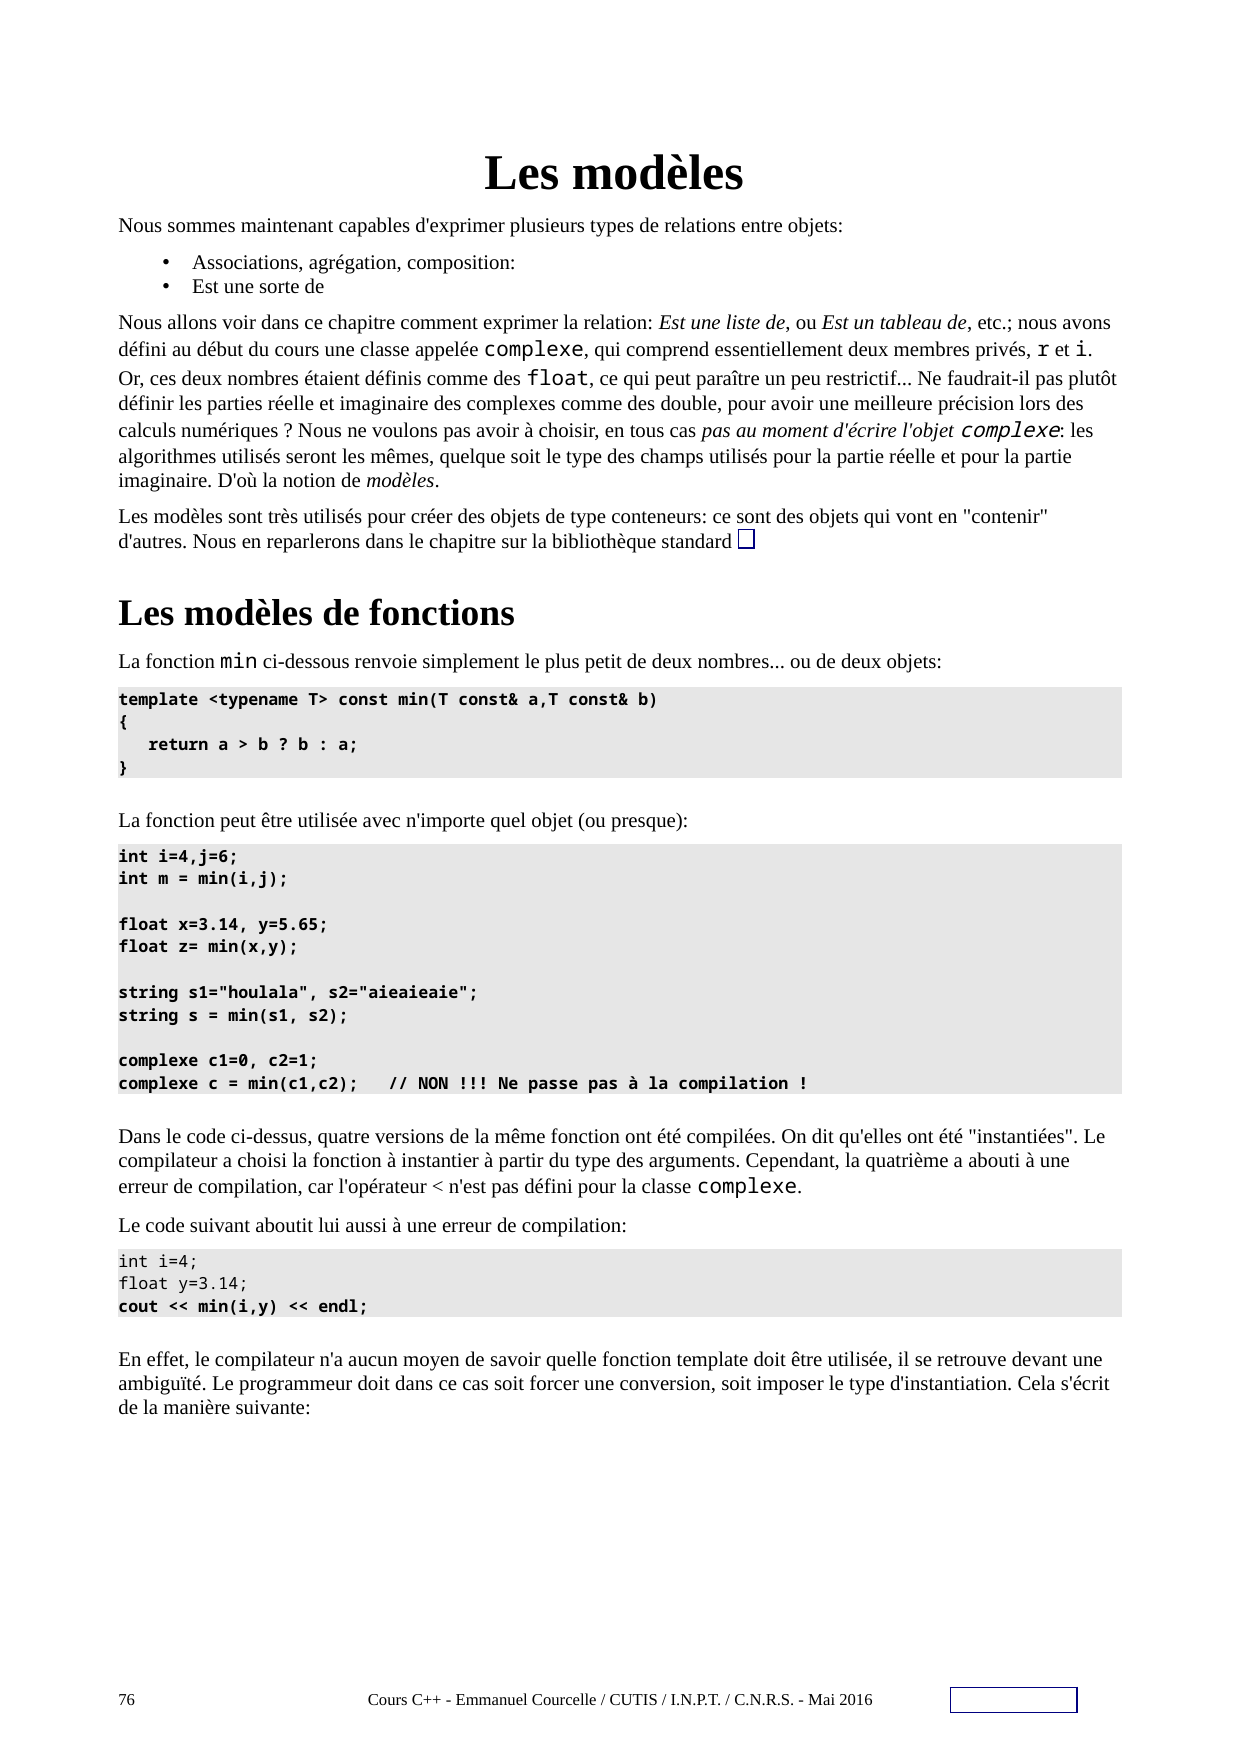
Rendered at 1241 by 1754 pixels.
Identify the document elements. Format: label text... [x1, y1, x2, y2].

text complexe c = min(c1,c2); // NON !!! Ne passe pas à la compilation ! [118, 1071, 1122, 1094]
text Le code suivant aboutit lui aussi à une erreur de compilation: [118, 1213, 1122, 1237]
text Nous sommes maintenant capables d'exprimer plusieurs types de relations entre objets: [118, 213, 1122, 237]
subtitle Les modèles de fonctions [118, 591, 1122, 634]
text string s = min(s1, s2); [118, 1003, 1122, 1026]
text } [118, 756, 1122, 778]
list Associations, agrégation, composition: [162, 250, 1122, 274]
text int i=4,j=6; [118, 844, 1122, 867]
text { [118, 710, 1122, 733]
text cout << min(i,y) << endl; [118, 1294, 1122, 1317]
text Les modèles sont très utilisés pour créer des objets de type conteneurs: ce sont des objets qui vont en "contenir" d'autres. Nous en reparlerons dans le chapitre sur la bibliothèque standard [118, 504, 1122, 553]
text Nous allons voir dans ce chapitre comment exprimer la relation: Est une liste de, ou Est un tableau de, etc.; nous avons défini au début du cours une classe appelée complexe, qui comprend essentiellement deux membres privés, r et i. Or, ces deux nombres étaient définis comme des float, ce qui peut paraître un peu restrictif... Ne faudrait-il pas plutôt définir les parties réelle et imaginaire des complexes comme des double, pour avoir une meilleure précision lors des calculs numériques ? Nous ne voulons pas avoir à choisir, en tous cas pas au moment d'écrire l'objet complexe: les algorithmes utilisés seront les mêmes, quelque soit le type des champs utilisés pour la partie réelle et pour la partie imaginaire. D'où la notion de modèles. [118, 310, 1122, 492]
text float x=3.14, y=5.65; [118, 912, 1122, 935]
text La fonction min ci-dessous renvoie simplement le plus petit de deux nombres... ou de deux objets: [118, 646, 1122, 675]
text template <typename T> const min(T const& a,T const& b) [118, 687, 1122, 710]
text float y=3.14; [118, 1272, 1122, 1294]
list Est une sorte de [162, 274, 1122, 298]
text string s1="houlala", s2="aieaieaie"; [118, 981, 1122, 1003]
text Dans le code ci-dessus, quatre versions de la même fonction ont été compilées. On dit qu'elles ont été "instantiées". Le compilateur a choisi la fonction à instantier à partir du type des arguments. Cependant, la quatrième a abouti à une erreur de compilation, car l'opérateur < n'est pas défini pour la classe complexe. [118, 1123, 1122, 1200]
text int i=4; [118, 1249, 1122, 1272]
text La fonction peut être utilisée avec n'importe quel objet (ou presque): [118, 808, 1122, 832]
text En effet, le compilateur n'a aucun moyen de savoir quelle fonction template doit être utilisée, il se retrouve devant une ambiguïté. Le programmeur doit dans ce cas soit forcer une conversion, soit imposer le type d'instantiation. Cela s'écrit de la manière suivante: [118, 1347, 1122, 1419]
text float z= min(x,y); [118, 935, 1122, 958]
subtitle Les modèles [118, 143, 1122, 201]
text complexe c1=0, c2=1; [118, 1049, 1122, 1071]
text return a > b ? b : a; [118, 733, 1122, 756]
text int m = min(i,j); [118, 867, 1122, 890]
